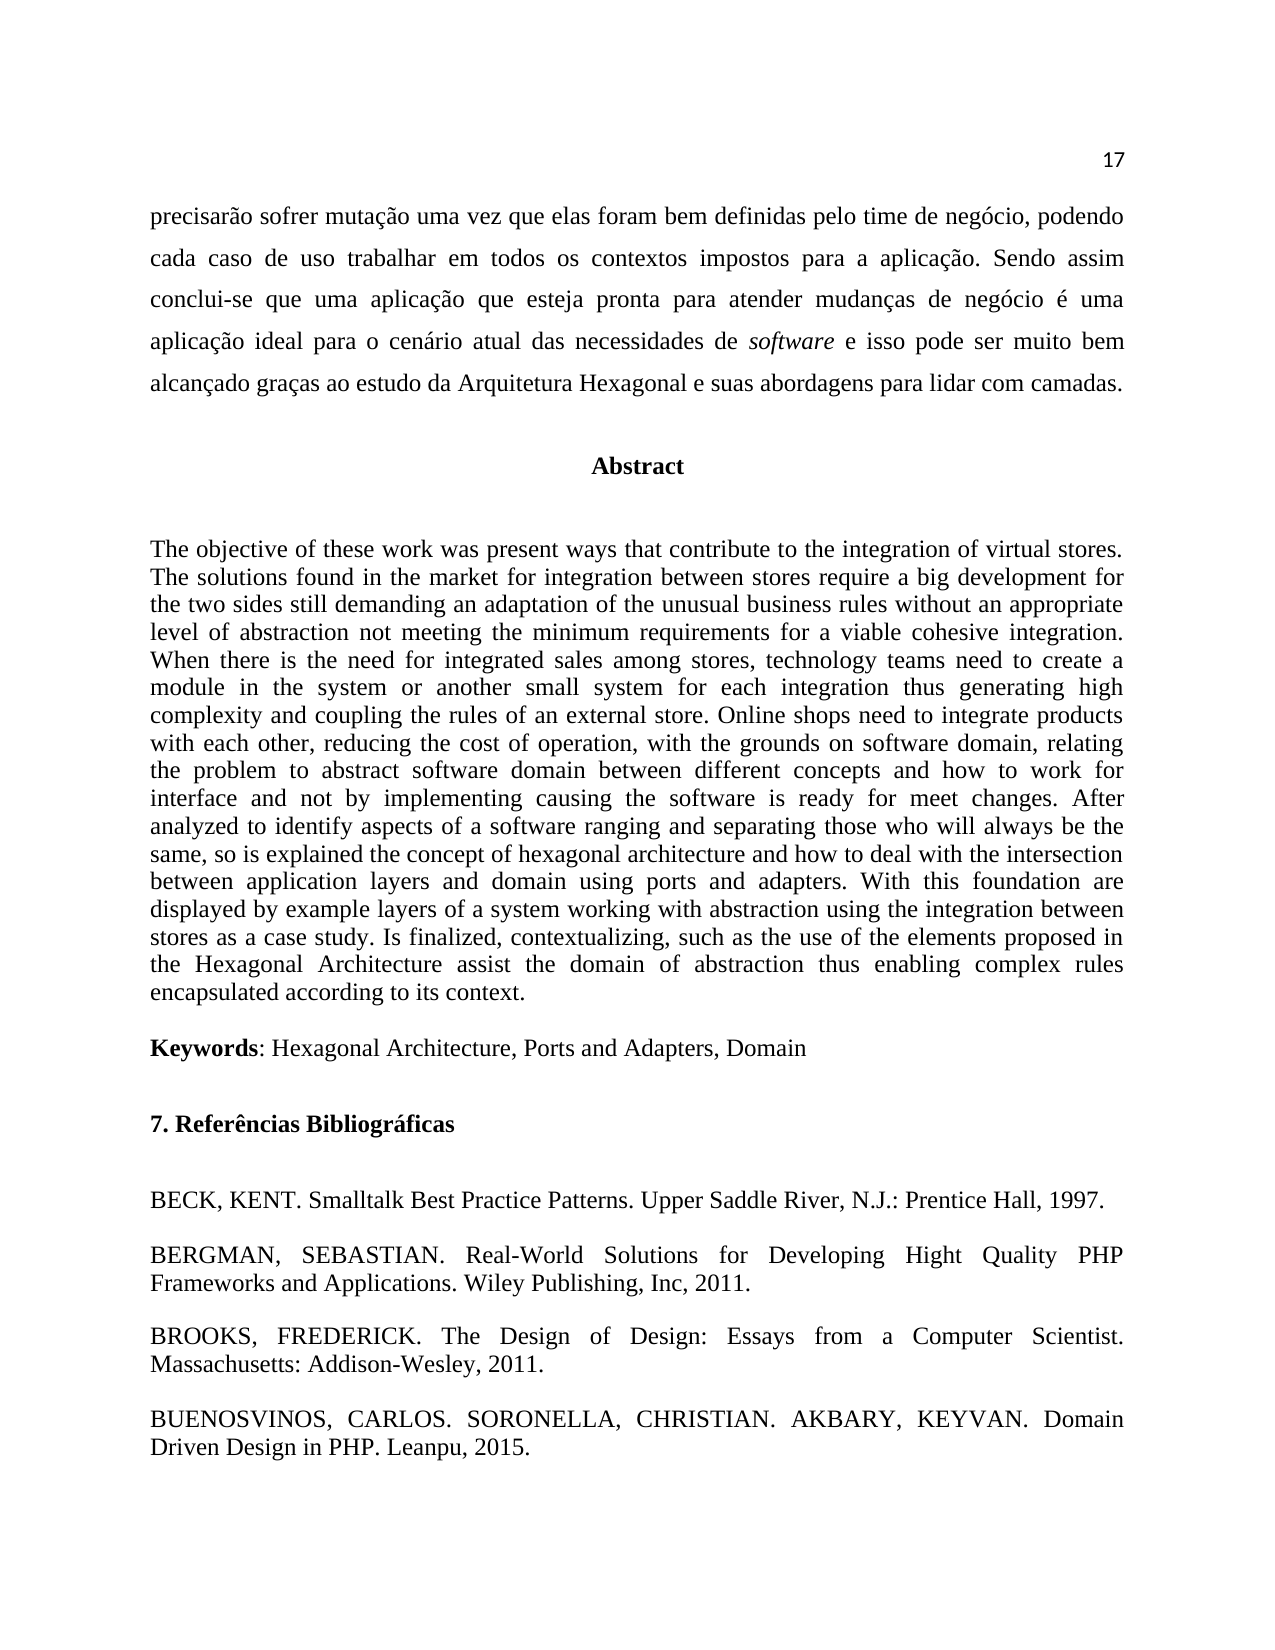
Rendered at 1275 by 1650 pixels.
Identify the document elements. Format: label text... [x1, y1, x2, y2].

text The objective of these work was present ways that contribute to the integration of virtual stores. The solutions found in the market for integration between stores require a big development for the two sides still demanding an adaptation of the unusual business rules without an appropriate level of abstraction not meeting the minimum requirements for a viable cohesive integration. When there is the need for integrated sales among stores, technology teams need to create a module in the system or another small system for each integration thus generating high complexity and coupling the rules of an external store. Online shops need to integrate products with each other, reducing the cost of operation, with the grounds on software domain, relating the problem to abstract software domain between different concepts and how to work for interface and not by implementing causing the software is ready for meet changes. After analyzed to identify aspects of a software ranging and separating those who will always be the same, so is explained the concept of hexagonal architecture and how to deal with the intersection between application layers and domain using ports and adapters. With this foundation are displayed by example layers of a system working with abstraction using the integration between stores as a case study. Is finalized, contextualizing, such as the use of the elements proposed in the Hexagonal Architecture assist the domain of abstraction thus enabling complex rules encapsulated according to its context. [150, 535, 1125, 1006]
text BROOKS, FREDERICK. The Design of Design: Essays from a Computer Scientist. Massachusetts: Addison-Wesley, 2011. [150, 1297, 1125, 1378]
text BUENOSVINOS, CARLOS. SORONELLA, CHRISTIAN. AKBARY, KEYVAN. Domain Driven Design in PHP. Leanpu, 2015. [150, 1406, 1125, 1461]
text BERGMAN, SEBASTIAN. Real-World Solutions for Developing Hight Quality PHP Frameworks and Applications. Wiley Publishing, Inc, 2011. [150, 1242, 1125, 1297]
text Abstract [150, 452, 1125, 479]
text precisarão sofrer mutação uma vez que elas foram bem definidas pelo time de negócio, podendo cada caso de uso trabalhar em todos os contextos impostos para a aplicação. Sendo assim conclui-se que uma aplicação que esteja pronta para atender mudanças de negócio é uma aplicação ideal para o cenário atual das necessidades de software e isso pode ser muito bem alcançado graças ao estudo da Arquitetura Hexagonal e suas abordagens para lidar com camadas. [150, 202, 1125, 396]
text Keywords: Hexagonal Architecture, Ports and Adapters, Domain [150, 1034, 1125, 1061]
subtitle 7. Referências Bibliográficas [150, 1110, 1125, 1138]
text BECK, KENT. Smalltalk Best Practice Patterns. Upper Saddle River, N.J.: Prentice Hall, 1997. [150, 1186, 1125, 1214]
